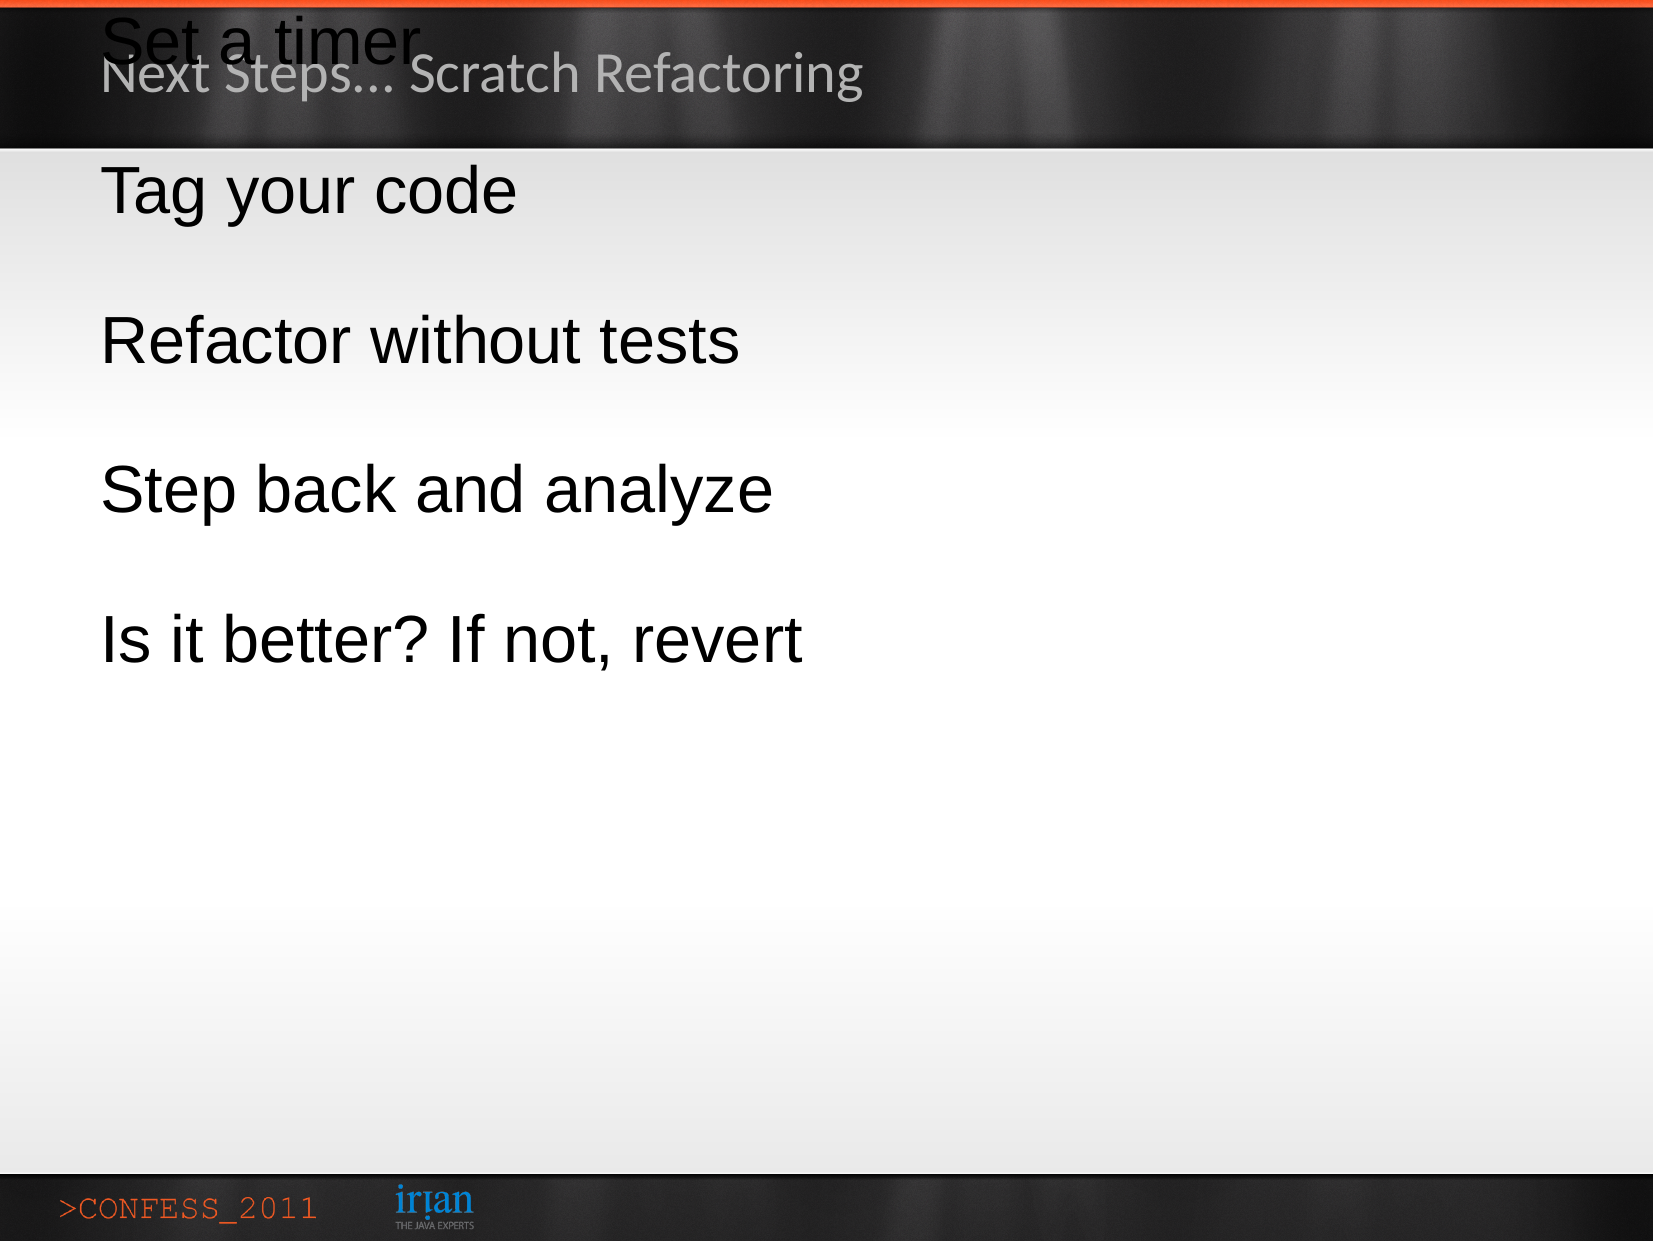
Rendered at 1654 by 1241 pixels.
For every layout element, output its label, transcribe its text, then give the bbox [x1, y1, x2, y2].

subtitle Set a timer Tag your code Refactor without tests Step back and analyze Is it better? If not, revert [100, 6, 1588, 1125]
picture [0, 0, 1653, 1241]
